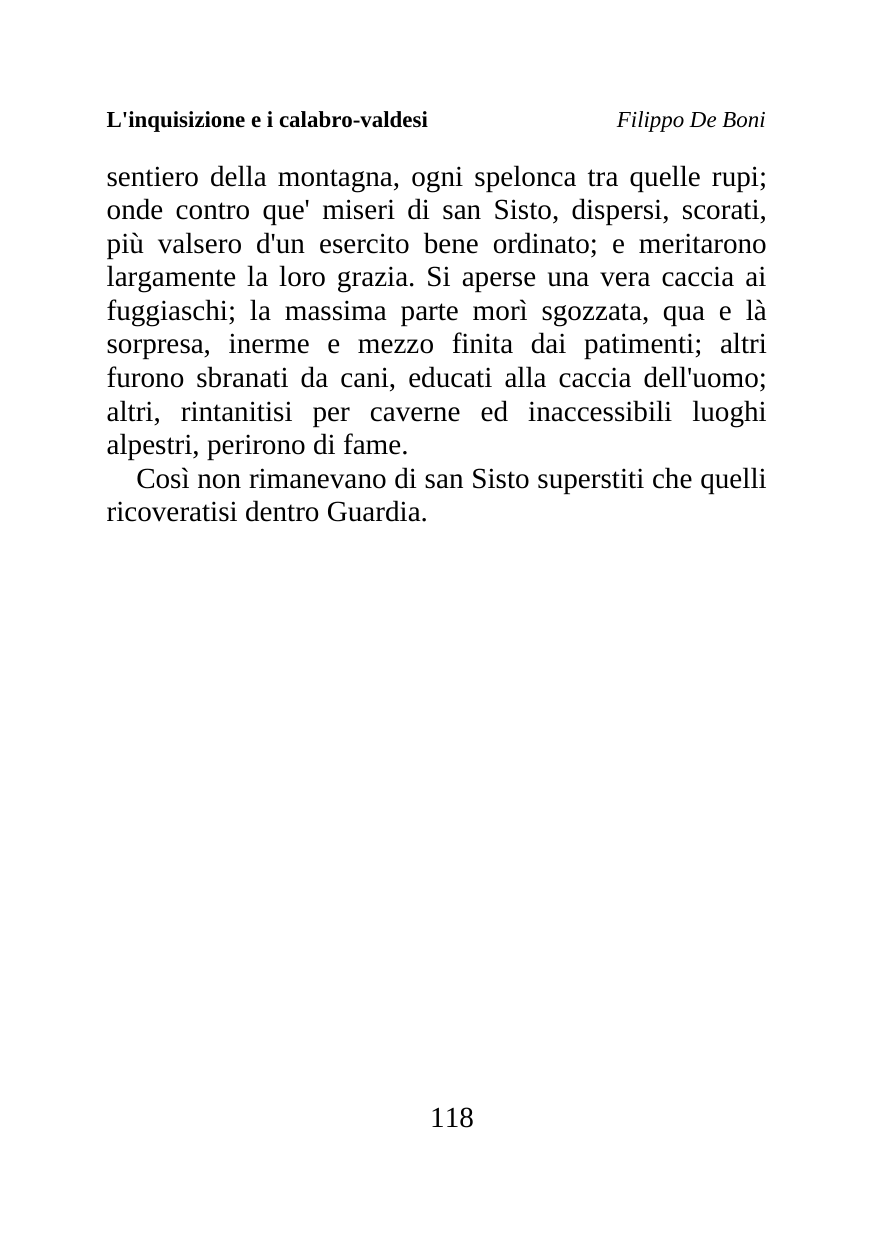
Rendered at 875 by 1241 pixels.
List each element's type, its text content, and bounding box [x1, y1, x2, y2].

text Così non rimanevano di san Sisto superstiti che quelli ricoveratisi dentro Guardia. [106, 461, 768, 528]
text sentiero della montagna, ogni spelonca tra quelle rupi; onde contro que' miseri di san Sisto, dispersi, scorati, più valsero d'un esercito bene ordinato; e meritarono largamente la loro grazia. Si aperse una vera caccia ai fuggiaschi; la massima parte morì sgozzata, qua e là sorpresa, inerme e mezzo finita dai patimenti; altri furono sbranati da cani, educati alla caccia dell'uomo; altri, rintanitisi per caverne ed inaccessibili luoghi alpestri, perirono di fame. [106, 159, 768, 461]
